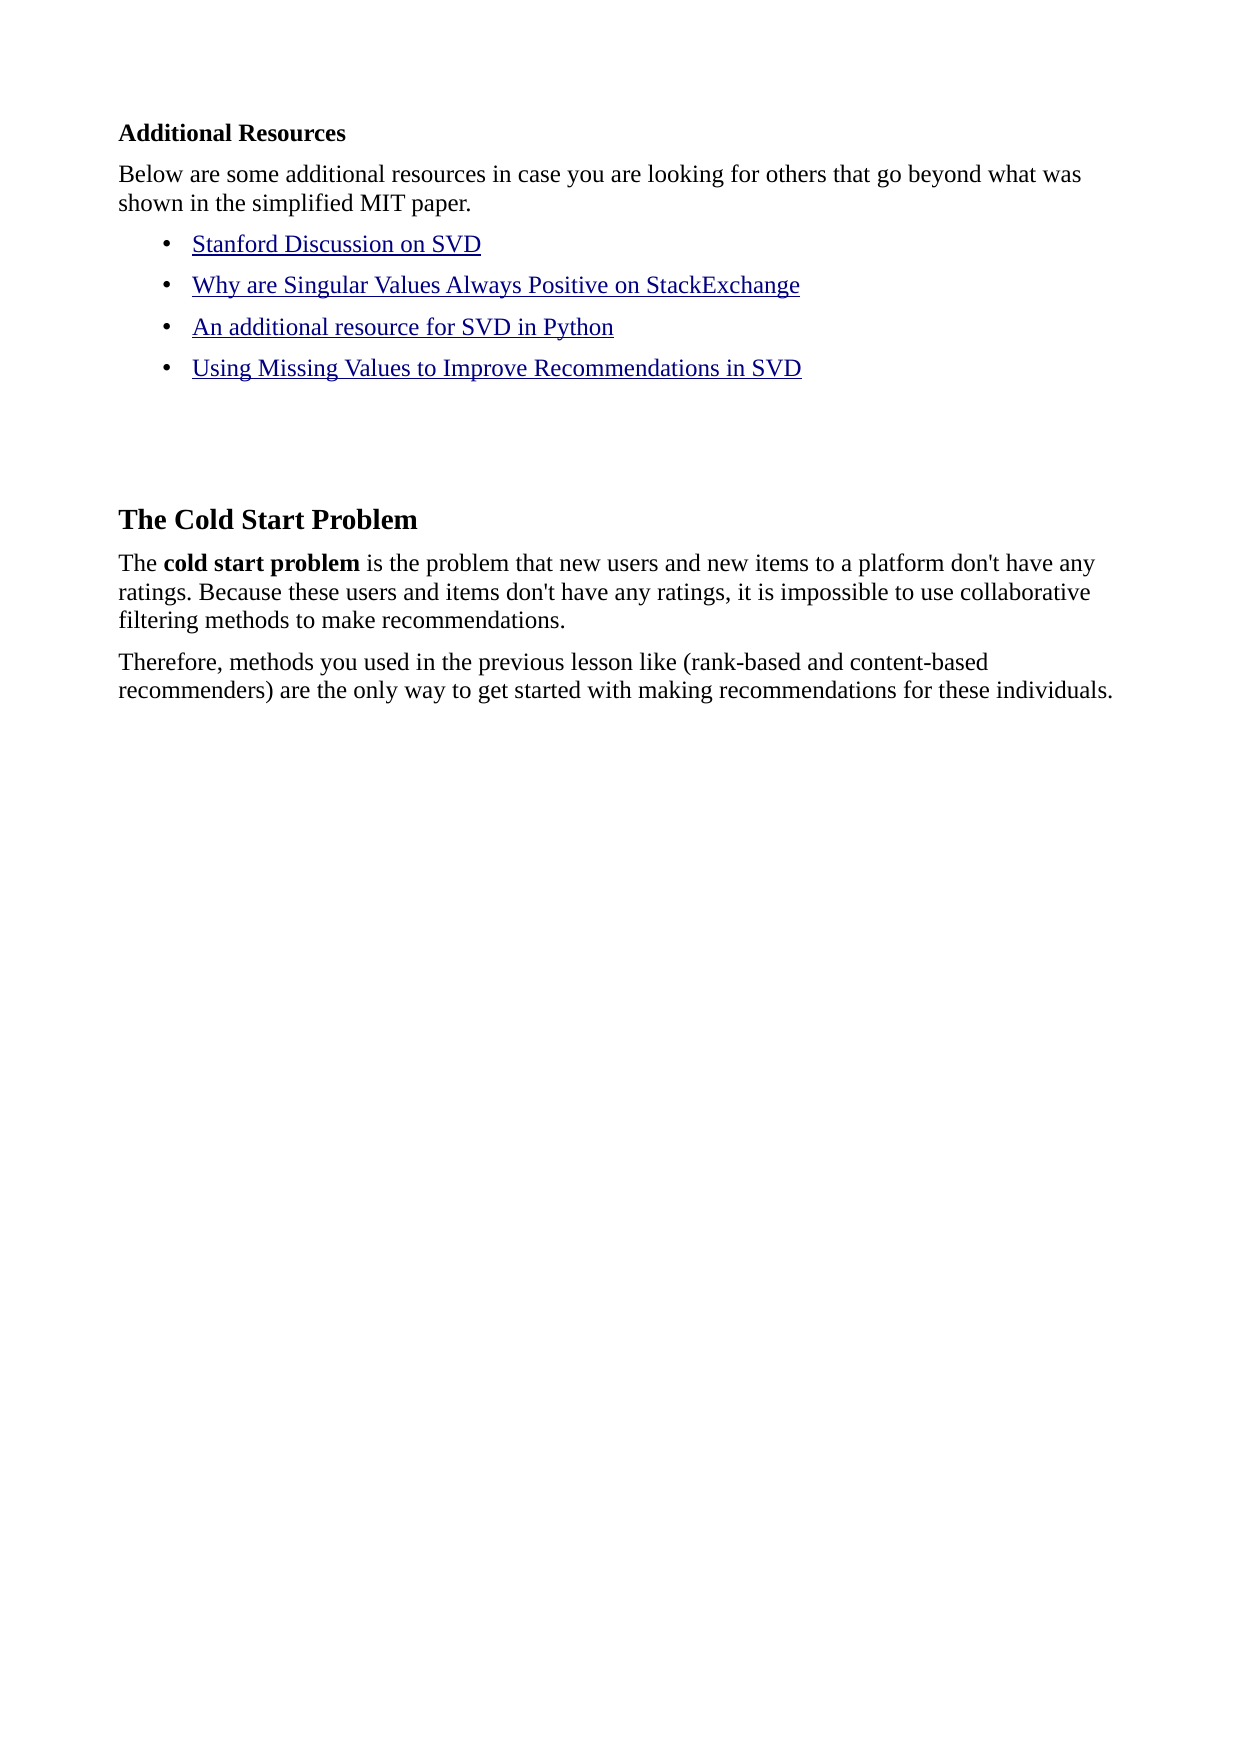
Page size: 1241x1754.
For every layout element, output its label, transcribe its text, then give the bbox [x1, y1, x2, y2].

list An additional resource for SVD in Python [162, 312, 1122, 341]
list Stanford Discussion on SVD [162, 229, 1122, 258]
list Using Missing Values to Improve Recommendations in SVD [162, 353, 1122, 382]
list Why are Singular Values Always Positive on StackExchange [162, 271, 1122, 299]
subtitle The Cold Start Problem [118, 502, 1122, 535]
text Below are some additional resources in case you are looking for others that go beyond what was shown in the simplified MIT paper. [118, 159, 1122, 217]
subtitle Additional Resources [118, 118, 1122, 147]
text Therefore, methods you used in the previous lesson like (rank-based and content-based recommenders) are the only way to get started with making recommendations for these individuals. [118, 647, 1122, 704]
text The cold start problem is the problem that new users and new items to a platform don't have any ratings. Because these users and items don't have any ratings, it is impossible to use collaborative filtering methods to make recommendations. [118, 548, 1122, 634]
